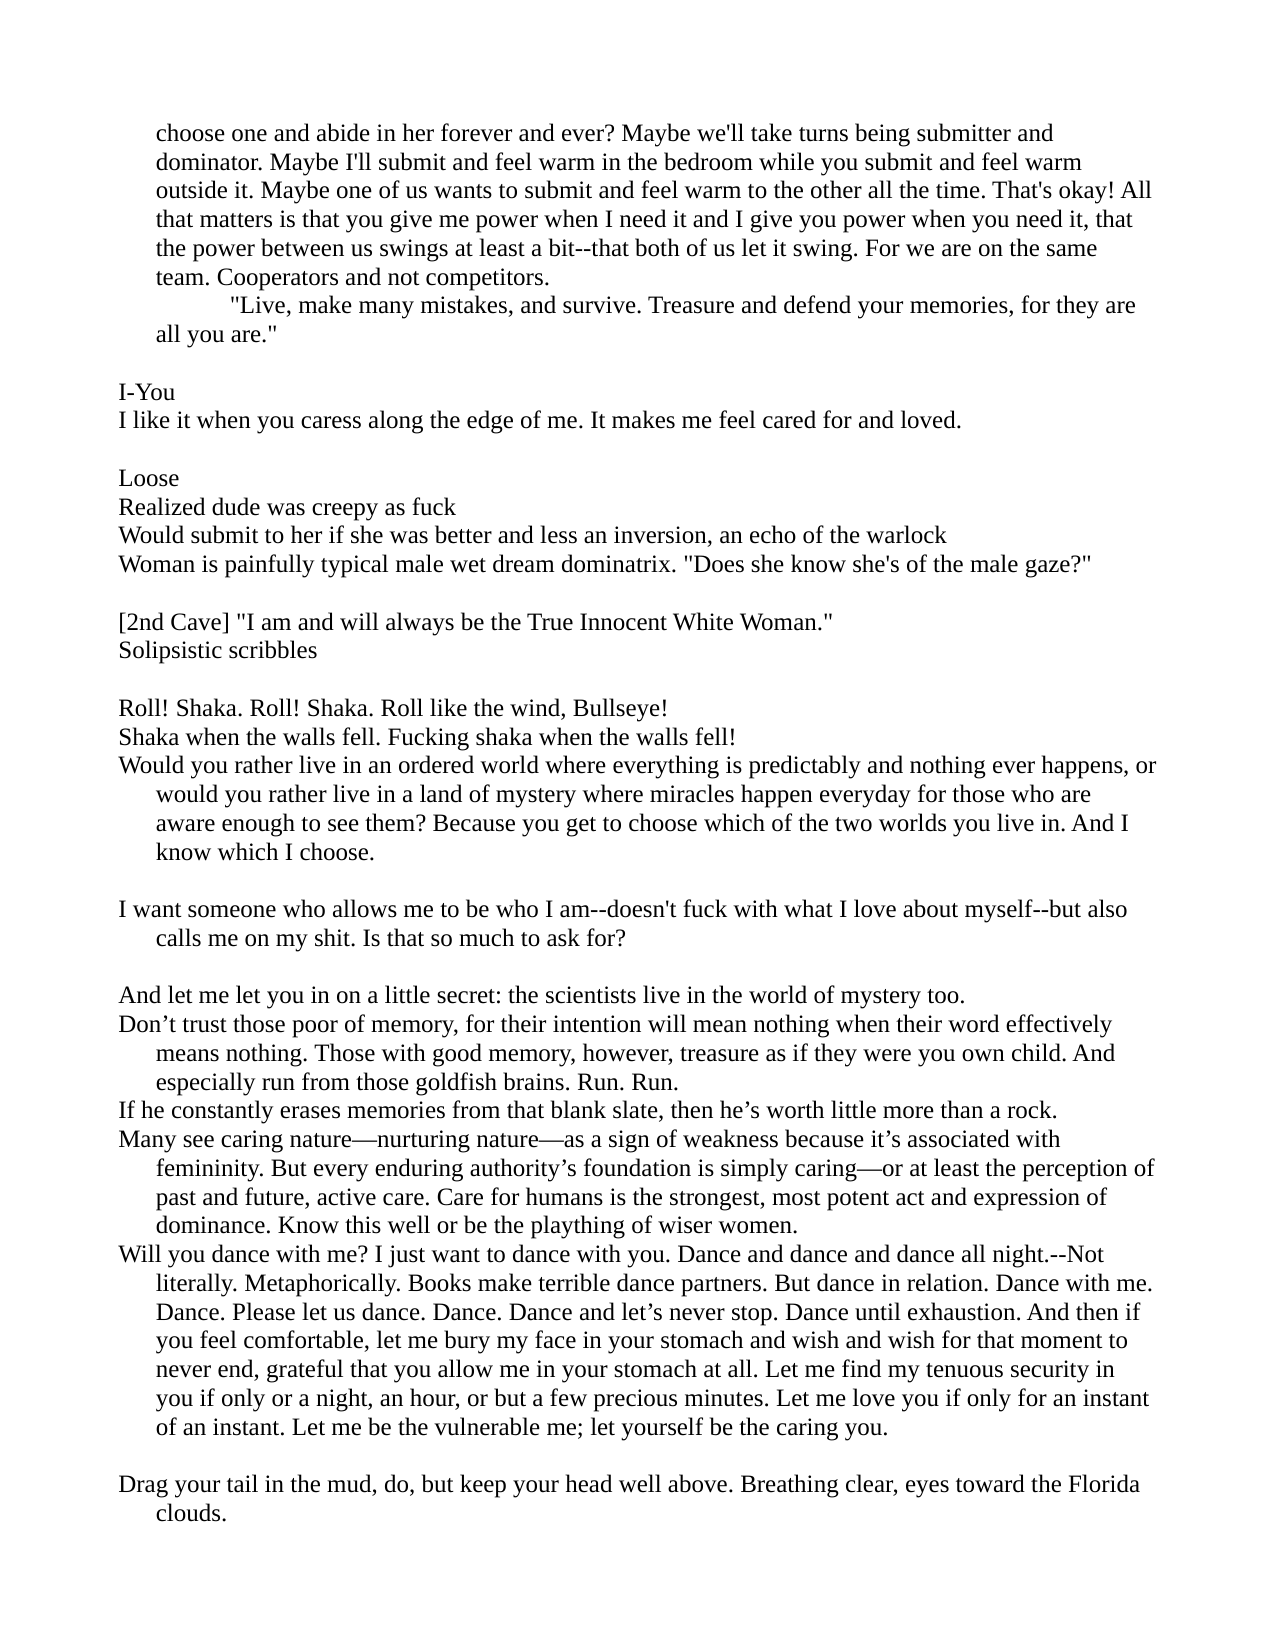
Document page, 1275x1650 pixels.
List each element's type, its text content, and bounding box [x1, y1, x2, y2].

text Realized dude was creepy as fuck [118, 492, 1157, 521]
text Roll! Shaka. Roll! Shaka. Roll like the wind, Bullseye! [118, 693, 1157, 722]
text "Live, make many mistakes, and survive. Treasure and defend your memories, for they are all you are." [118, 291, 1157, 348]
text Many see caring nature—nurturing nature—as a sign of weakness because it’s associated with femininity. But every enduring authority’s foundation is simply caring—or at least the perception of past and future, active care. Care for humans is the strongest, most potent act and expression of dominance. Know this well or be the plaything of wiser women. [118, 1124, 1157, 1239]
text [2nd Cave] "I am and will always be the True Innocent White Woman." [118, 607, 1157, 636]
text Will you dance with me? I just want to dance with you. Dance and dance and dance all night.--Not literally. Metaphorically. Books make terrible dance partners. But dance in relation. Dance with me. Dance. Please let us dance. Dance. Dance and let’s never stop. Dance until exhaustion. And then if you feel comfortable, let me bury my face in your stomach and wish and wish for that moment to never end, grateful that you allow me in your stomach at all. Let me find my tenuous security in you if only or a night, an hour, or but a few precious minutes. Let me love you if only for an instant of an instant. Let me be the vulnerable me; let yourself be the caring you. [118, 1239, 1157, 1441]
text Shaka when the walls fell. Fucking shaka when the walls fell! [118, 722, 1157, 751]
text Woman is painfully typical male wet dream dominatrix. "Does she know she's of the male gaze?" [118, 549, 1157, 578]
text I-You [118, 377, 1157, 406]
text Loose [118, 463, 1157, 492]
text Solipsistic scribbles [118, 636, 1157, 664]
text choose one and abide in her forever and ever? Maybe we'll take turns being submitter and dominator. Maybe I'll submit and feel warm in the bedroom while you submit and feel warm outside it. Maybe one of us wants to submit and feel warm to the other all the time. That's okay! All that matters is that you give me power when I need it and I give you power when you need it, that the power between us swings at least a bit--that both of us let it swing. For we are on the same team. Cooperators and not competitors. [118, 118, 1157, 291]
text I like it when you caress along the edge of me. It makes me feel cared for and loved. [118, 406, 1157, 434]
text And let me let you in on a little secret: the scientists live in the world of mystery too. [118, 981, 1157, 1009]
text Don’t trust those poor of memory, for their intention will mean nothing when their word effectively means nothing. Those with good memory, however, treasure as if they were you own child. And especially run from those goldfish brains. Run. Run. [118, 1009, 1157, 1096]
text Would submit to her if she was better and less an inversion, an echo of the warlock [118, 521, 1157, 549]
text Drag your tail in the mud, do, but keep your head well above. Breathing clear, eyes toward the Florida clouds. [118, 1469, 1157, 1527]
text If he constantly erases memories from that blank slate, then he’s worth little more than a rock. [118, 1096, 1157, 1124]
text Would you rather live in an ordered world where everything is predictably and nothing ever happens, or would you rather live in a land of mystery where miracles happen everyday for those who are aware enough to see them? Because you get to choose which of the two worlds you live in. And I know which I choose. [118, 751, 1157, 866]
text I want someone who allows me to be who I am--doesn't fuck with what I love about myself--but also calls me on my shit. Is that so much to ask for? [118, 894, 1157, 952]
